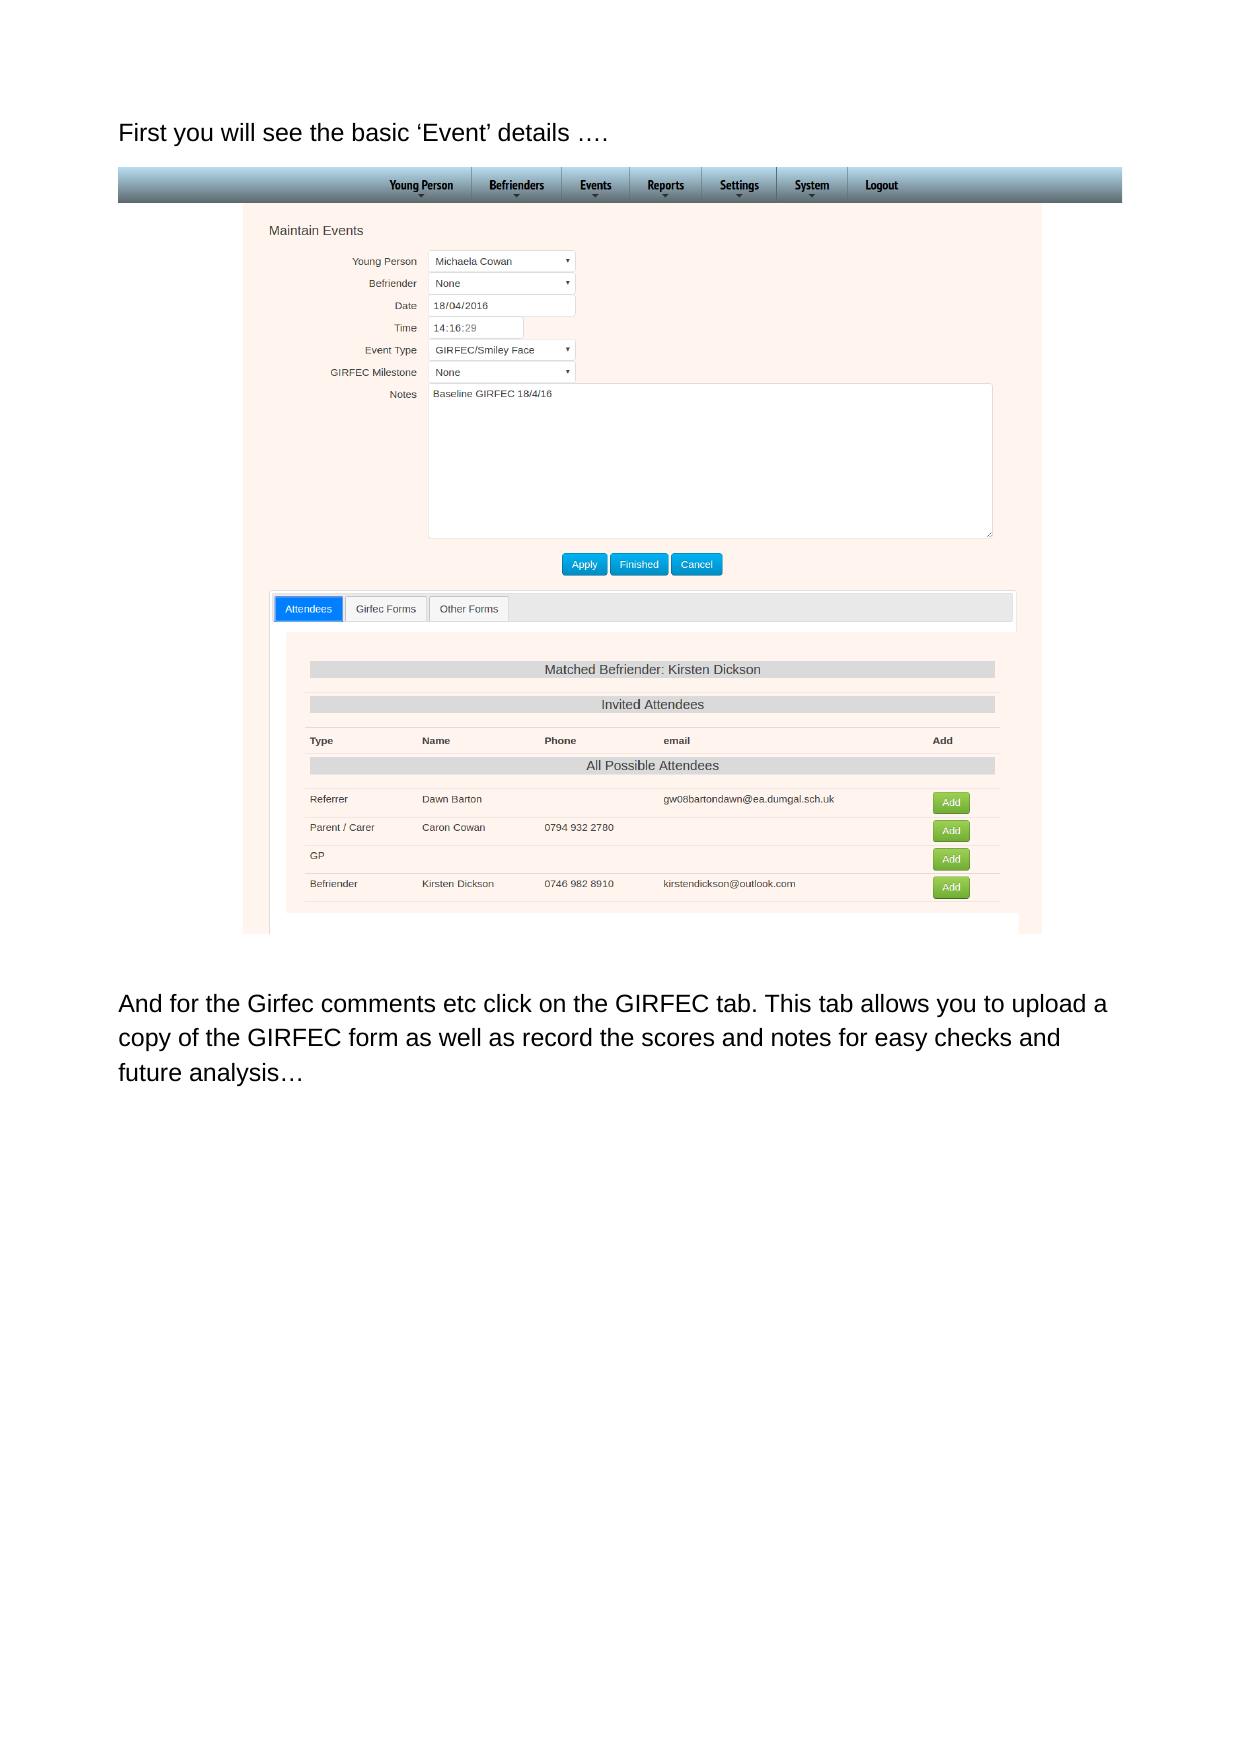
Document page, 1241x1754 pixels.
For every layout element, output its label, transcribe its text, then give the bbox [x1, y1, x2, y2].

text And for the Girfec comments etc click on the GIRFEC tab. This tab allows you to upload a copy of the GIRFEC form as well as record the scores and notes for easy checks and future analysis… [118, 989, 1122, 1086]
text First you will see the basic ‘Event’ details …. [118, 118, 1122, 147]
